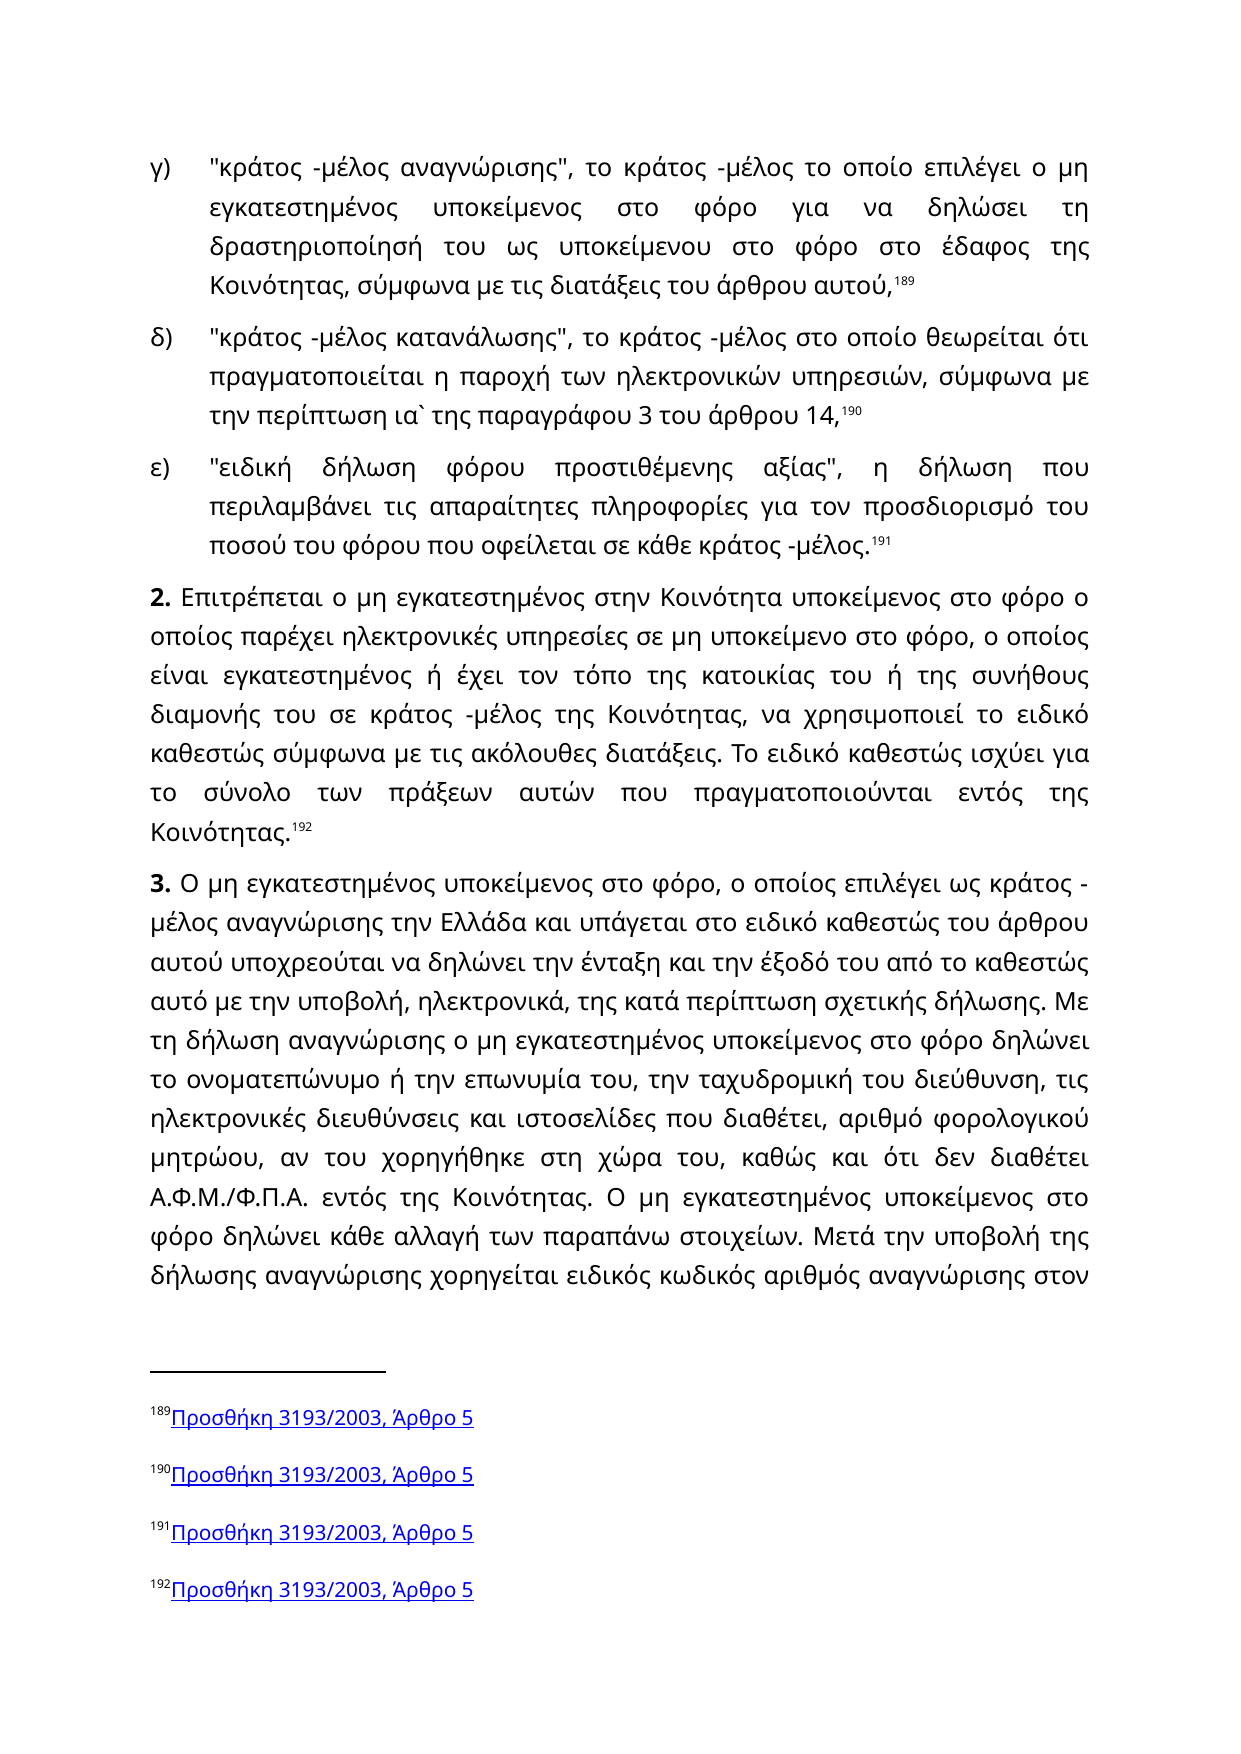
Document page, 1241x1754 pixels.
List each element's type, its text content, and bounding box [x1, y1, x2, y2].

text Προσθήκη 3193/2003, Άρθρο 5 [150, 1576, 1090, 1604]
text 2. Επιτρέπεται ο μη εγκατεστημένος στην Κοινότητα υποκείμενος στο φόρο ο οποίος παρέχει ηλεκτρονικές υπηρεσίες σε μη υποκείμενο στο φόρο, ο οποίος είναι εγκατεστημένος ή έχει τον τόπο της κατοικίας του ή της συνήθους διαμονής του σε κράτος -μέλος της Κοινότητας, να χρησιμοποιεί το ειδικό καθεστώς σύμφωνα με τις ακόλουθες διατάξεις. Το ειδικό καθεστώς ισχύει για το σύνολο των πράξεων αυτών που πραγματοποιούνται εντός της Κοινότητας. [150, 579, 1090, 848]
text Προσθήκη 3193/2003, Άρθρο 5 [150, 1460, 1090, 1489]
text Προσθήκη 3193/2003, Άρθρο 5 [150, 1403, 1090, 1431]
text Προσθήκη 3193/2003, Άρθρο 5 [150, 1518, 1090, 1546]
text 3. Ο μη εγκατεστημένος υποκείμενος στο φόρο, ο οποίος επιλέγει ως κράτος -μέλος αναγνώρισης την Ελλάδα και υπάγεται στο ειδικό καθεστώς του άρθρου αυτού υποχρεούται να δηλώνει την ένταξη και την έξοδό του από το καθεστώς αυτό με την υποβολή, ηλεκτρονικά, της κατά περίπτωση σχετικής δήλωσης. Με τη δήλωση αναγνώρισης ο μη εγκατεστημένος υποκείμενος στο φόρο δηλώνει το ονοματεπώνυμο ή την επωνυμία του, την ταχυδρομική του διεύθυνση, τις ηλεκτρονικές διευθύνσεις και ιστοσελίδες που διαθέτει, αριθμό φορολογικού μητρώου, αν του χορηγήθηκε στη χώρα του, καθώς και ότι δεν διαθέτει Α.Φ.Μ./Φ.Π.Α. εντός της Κοινότητας. Ο μη εγκατεστημένος υποκείμενος στο φόρο δηλώνει κάθε αλλαγή των παραπάνω στοιχείων. Μετά την υποβολή της δήλωσης αναγνώρισης χορηγείται ειδικός κωδικός αριθμός αναγνώρισης στον [150, 866, 1090, 1292]
list δ) "κράτος -μέλος κατανάλωσης", το κράτος -μέλος στο οποίο θεωρείται ότι πραγματοποιείται η παροχή των ηλεκτρονικών υπηρεσιών, σύμφωνα με την περίπτωση ια` της παραγράφου 3 του άρθρου 14, [150, 319, 1090, 432]
list γ) "κράτος -μέλος αναγνώρισης", το κράτος -μέλος το οποίο επιλέγει ο μη εγκατεστημένος υποκείμενος στο φόρο για να δηλώσει τη δραστηριοποίησή του ως υποκείμενου στο φόρο στο έδαφος της Κοινότητας, σύμφωνα με τις διατάξεις του άρθρου αυτού, [150, 150, 1090, 302]
list ε) "ειδική δήλωση φόρου προστιθέμενης αξίας", η δήλωση που περιλαμβάνει τις απαραίτητες πληροφορίες για τον προσδιορισμό του ποσού του φόρου που οφείλεται σε κάθε κράτος -μέλος. [150, 449, 1090, 562]
